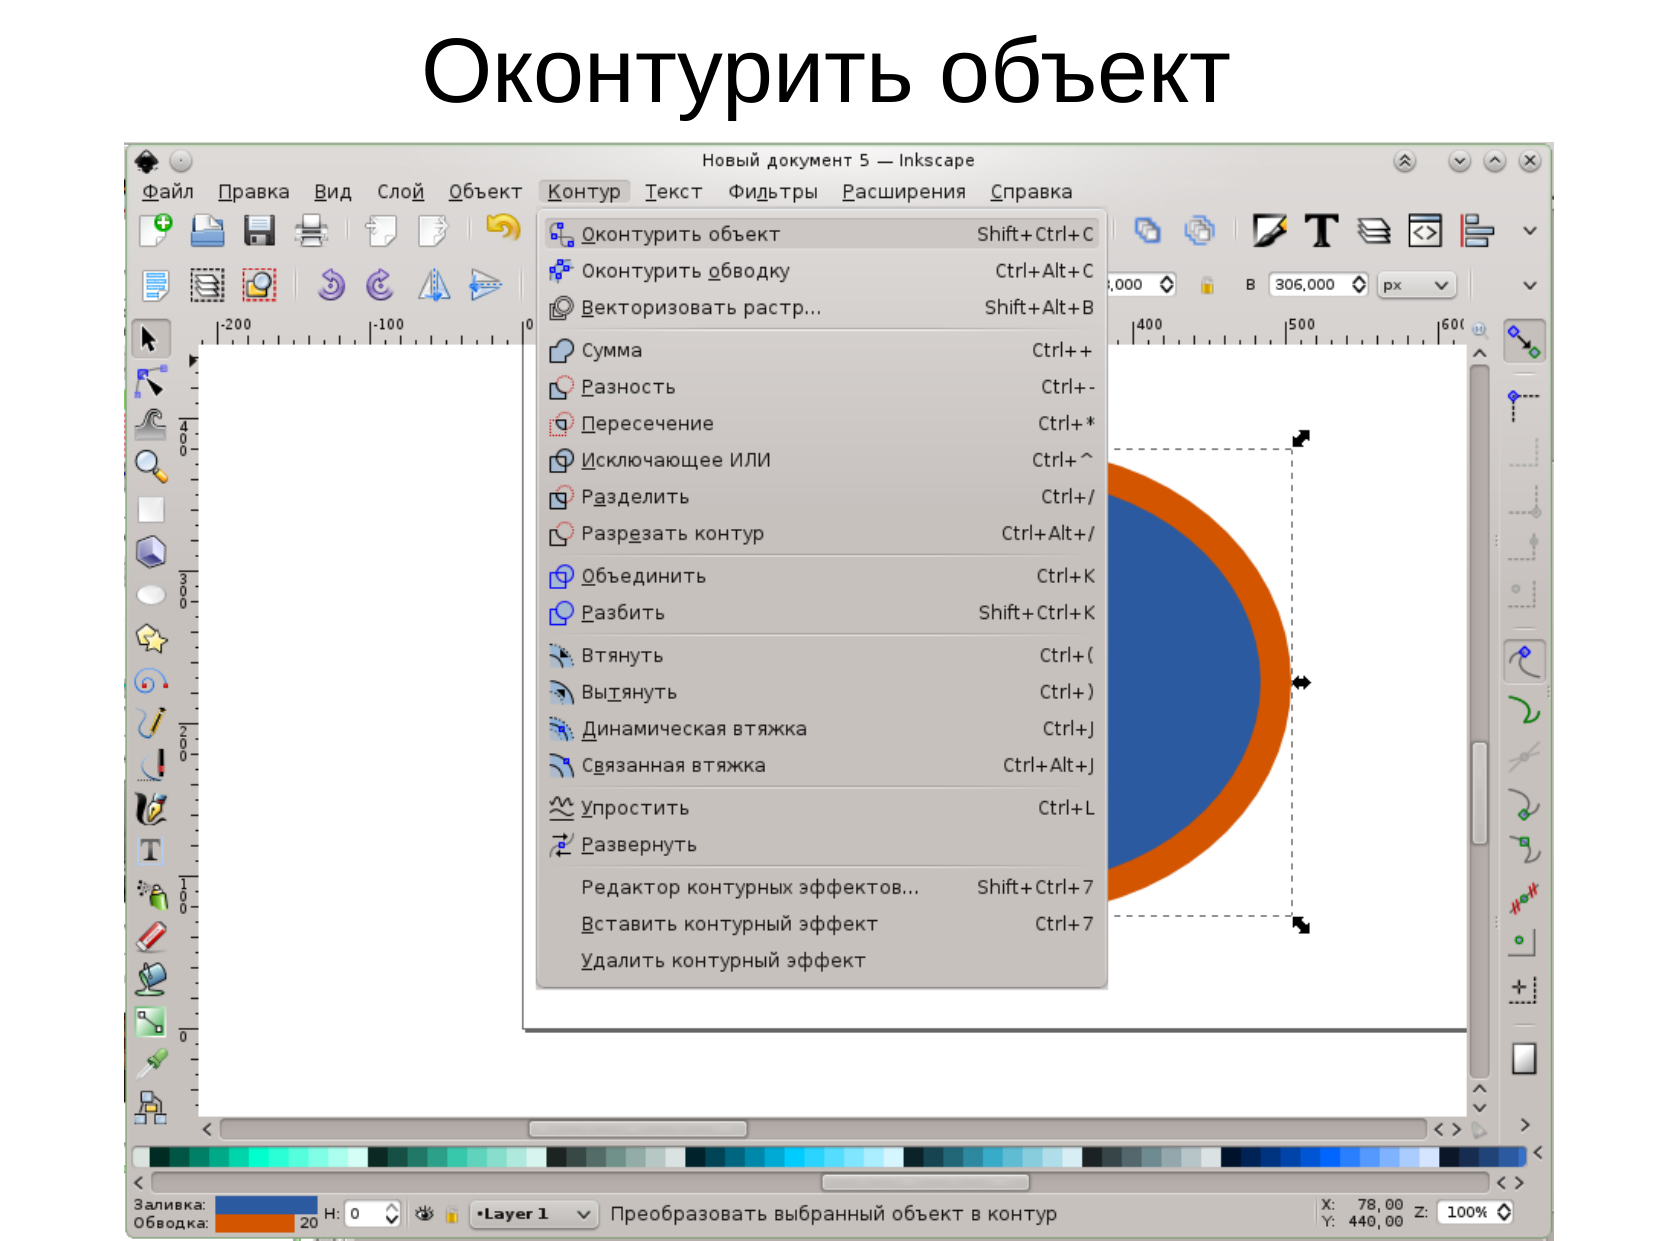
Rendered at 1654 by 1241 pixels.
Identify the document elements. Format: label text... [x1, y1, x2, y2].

title Оконтурить объект [82, 19, 1571, 123]
picture [124, 142, 1554, 1241]
